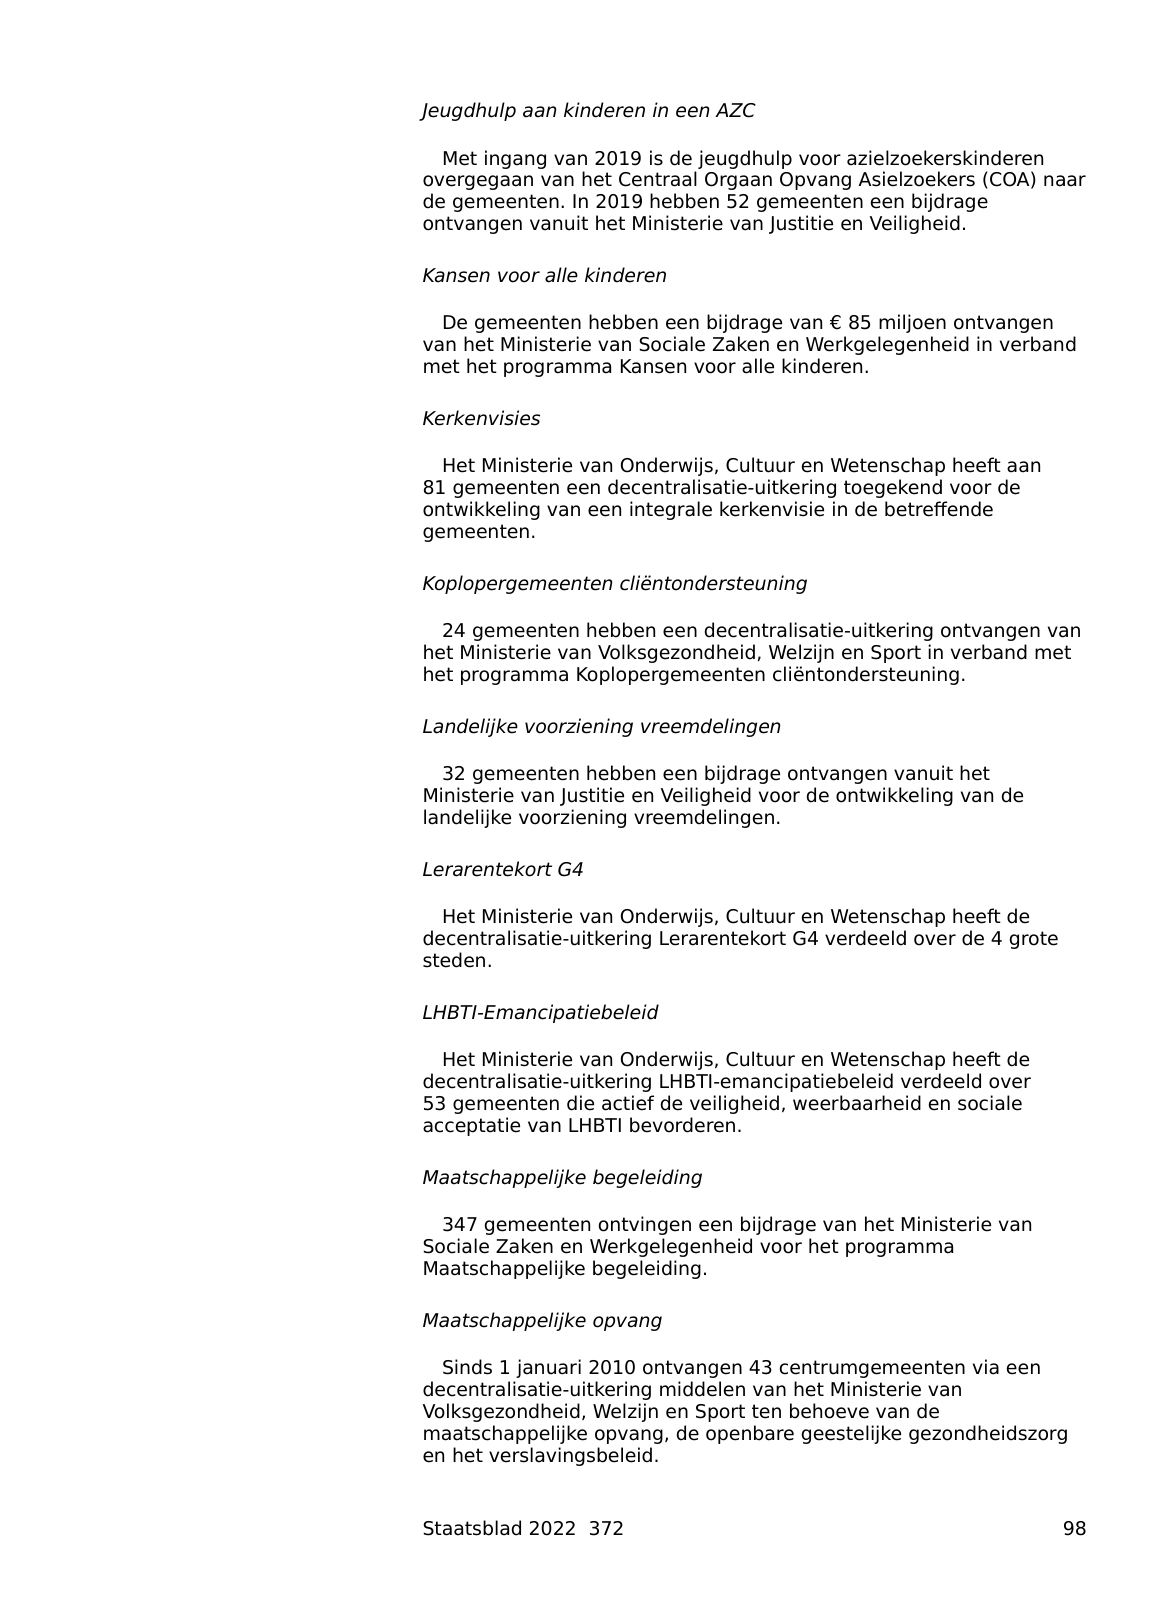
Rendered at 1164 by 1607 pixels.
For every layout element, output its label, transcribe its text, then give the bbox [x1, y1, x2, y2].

subtitle Jeugdhulp aan kinderen in een AZC [422, 100, 1087, 122]
text Het Ministerie van Onderwijs, Cultuur en Wetenschap heeft de decentralisatie-uitkering LHBTI-emancipatiebeleid verdeeld over 53 gemeenten die actief de veiligheid, weerbaarheid en sociale acceptatie van LHBTI bevorderen. [422, 1049, 1087, 1137]
subtitle Lerarentekort G4 [422, 859, 1087, 881]
subtitle Kerkenvisies [422, 408, 1087, 430]
text Het Ministerie van Onderwijs, Cultuur en Wetenschap heeft aan 81 gemeenten een decentralisatie-uitkering toegekend voor de ontwikkeling van een integrale kerkenvisie in de betreffende gemeenten. [422, 455, 1087, 543]
text 32 gemeenten hebben een bijdrage ontvangen vanuit het Ministerie van Justitie en Veiligheid voor de ontwikkeling van de landelijke voorziening vreemdelingen. [422, 763, 1087, 829]
subtitle Maatschappelijke opvang [422, 1310, 1087, 1332]
subtitle LHBTI-Emancipatiebeleid [422, 1002, 1087, 1024]
subtitle Maatschappelijke begeleiding [422, 1167, 1087, 1189]
text 24 gemeenten hebben een decentralisatie-uitkering ontvangen van het Ministerie van Volksgezondheid, Welzijn en Sport in verband met het programma Koplopergemeenten cliëntondersteuning. [422, 620, 1087, 686]
text Sinds 1 januari 2010 ontvangen 43 centrumgemeenten via een decentralisatie-uitkering middelen van het Ministerie van Volksgezondheid, Welzijn en Sport ten behoeve van de maatschappelijke opvang, de openbare geestelijke gezondheidszorg en het verslavingsbeleid. [422, 1357, 1087, 1467]
subtitle Kansen voor alle kinderen [422, 265, 1087, 287]
text De gemeenten hebben een bijdrage van € 85 miljoen ontvangen van het Ministerie van Sociale Zaken en Werkgelegenheid in verband met het programma Kansen voor alle kinderen. [422, 312, 1087, 378]
subtitle Landelijke voorziening vreemdelingen [422, 716, 1087, 738]
text Het Ministerie van Onderwijs, Cultuur en Wetenschap heeft de decentralisatie-uitkering Lerarentekort G4 verdeeld over de 4 grote steden. [422, 906, 1087, 972]
subtitle Koplopergemeenten cliëntondersteuning [422, 573, 1087, 595]
text 347 gemeenten ontvingen een bijdrage van het Ministerie van Sociale Zaken en Werkgelegenheid voor het programma Maatschappelijke begeleiding. [422, 1214, 1087, 1280]
text Met ingang van 2019 is de jeugdhulp voor azielzoekerskinderen overgegaan van het Centraal Orgaan Opvang Asielzoekers (COA) naar de gemeenten. In 2019 hebben 52 gemeenten een bijdrage ontvangen vanuit het Ministerie van Justitie en Veiligheid. [422, 147, 1087, 235]
